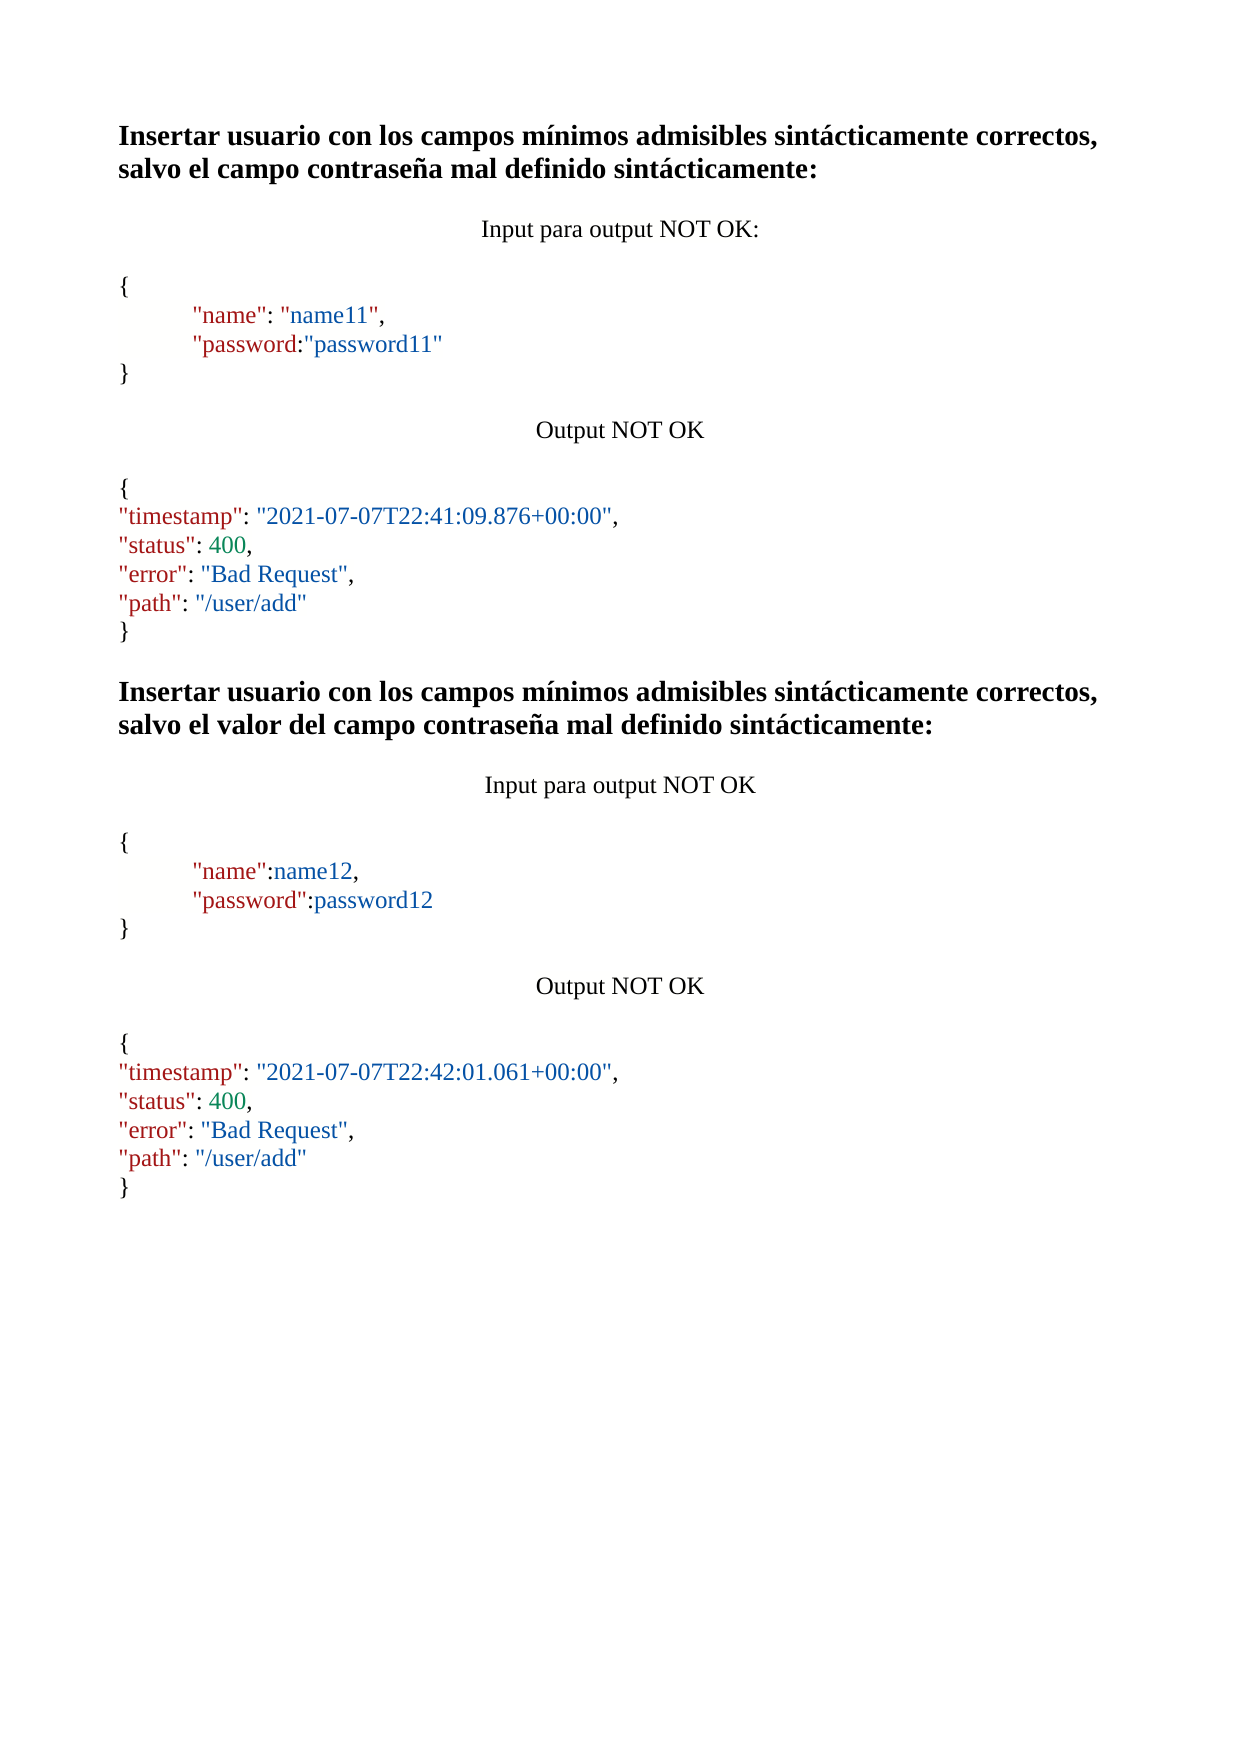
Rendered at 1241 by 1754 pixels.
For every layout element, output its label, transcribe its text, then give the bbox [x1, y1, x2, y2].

text "path": "/user/add" [118, 1143, 1122, 1172]
text "timestamp": "2021-07-07T22:42:01.061+00:00", [118, 1057, 1122, 1086]
text "name":name12, [118, 856, 1122, 885]
text Insertar usuario con los campos mínimos admisibles sintácticamente correctos, salvo el valor del campo contraseña mal definido sintácticamente: [118, 674, 1122, 741]
text "password":password12 [118, 885, 1122, 913]
text { [118, 473, 1122, 501]
text { [118, 827, 1122, 856]
text "name": "name11", [118, 300, 1122, 329]
text } [118, 1172, 1122, 1201]
text Input para output NOT OK [118, 770, 1122, 798]
text Input para output NOT OK: [118, 214, 1122, 243]
text "error": "Bad Request", [118, 1115, 1122, 1143]
text } [118, 358, 1122, 386]
text { [118, 271, 1122, 300]
text "error": "Bad Request", [118, 559, 1122, 588]
text "path": "/user/add" [118, 588, 1122, 616]
text Output NOT OK [118, 971, 1122, 1000]
text Output NOT OK [118, 415, 1122, 444]
text } [118, 913, 1122, 942]
text } [118, 616, 1122, 645]
text "status": 400, [118, 1086, 1122, 1115]
text "status": 400, [118, 530, 1122, 559]
text Insertar usuario con los campos mínimos admisibles sintácticamente correctos, salvo el campo contraseña mal definido sintácticamente: [118, 118, 1122, 185]
text "timestamp": "2021-07-07T22:41:09.876+00:00", [118, 501, 1122, 530]
text { [118, 1028, 1122, 1057]
text "password:"password11" [118, 329, 1122, 358]
